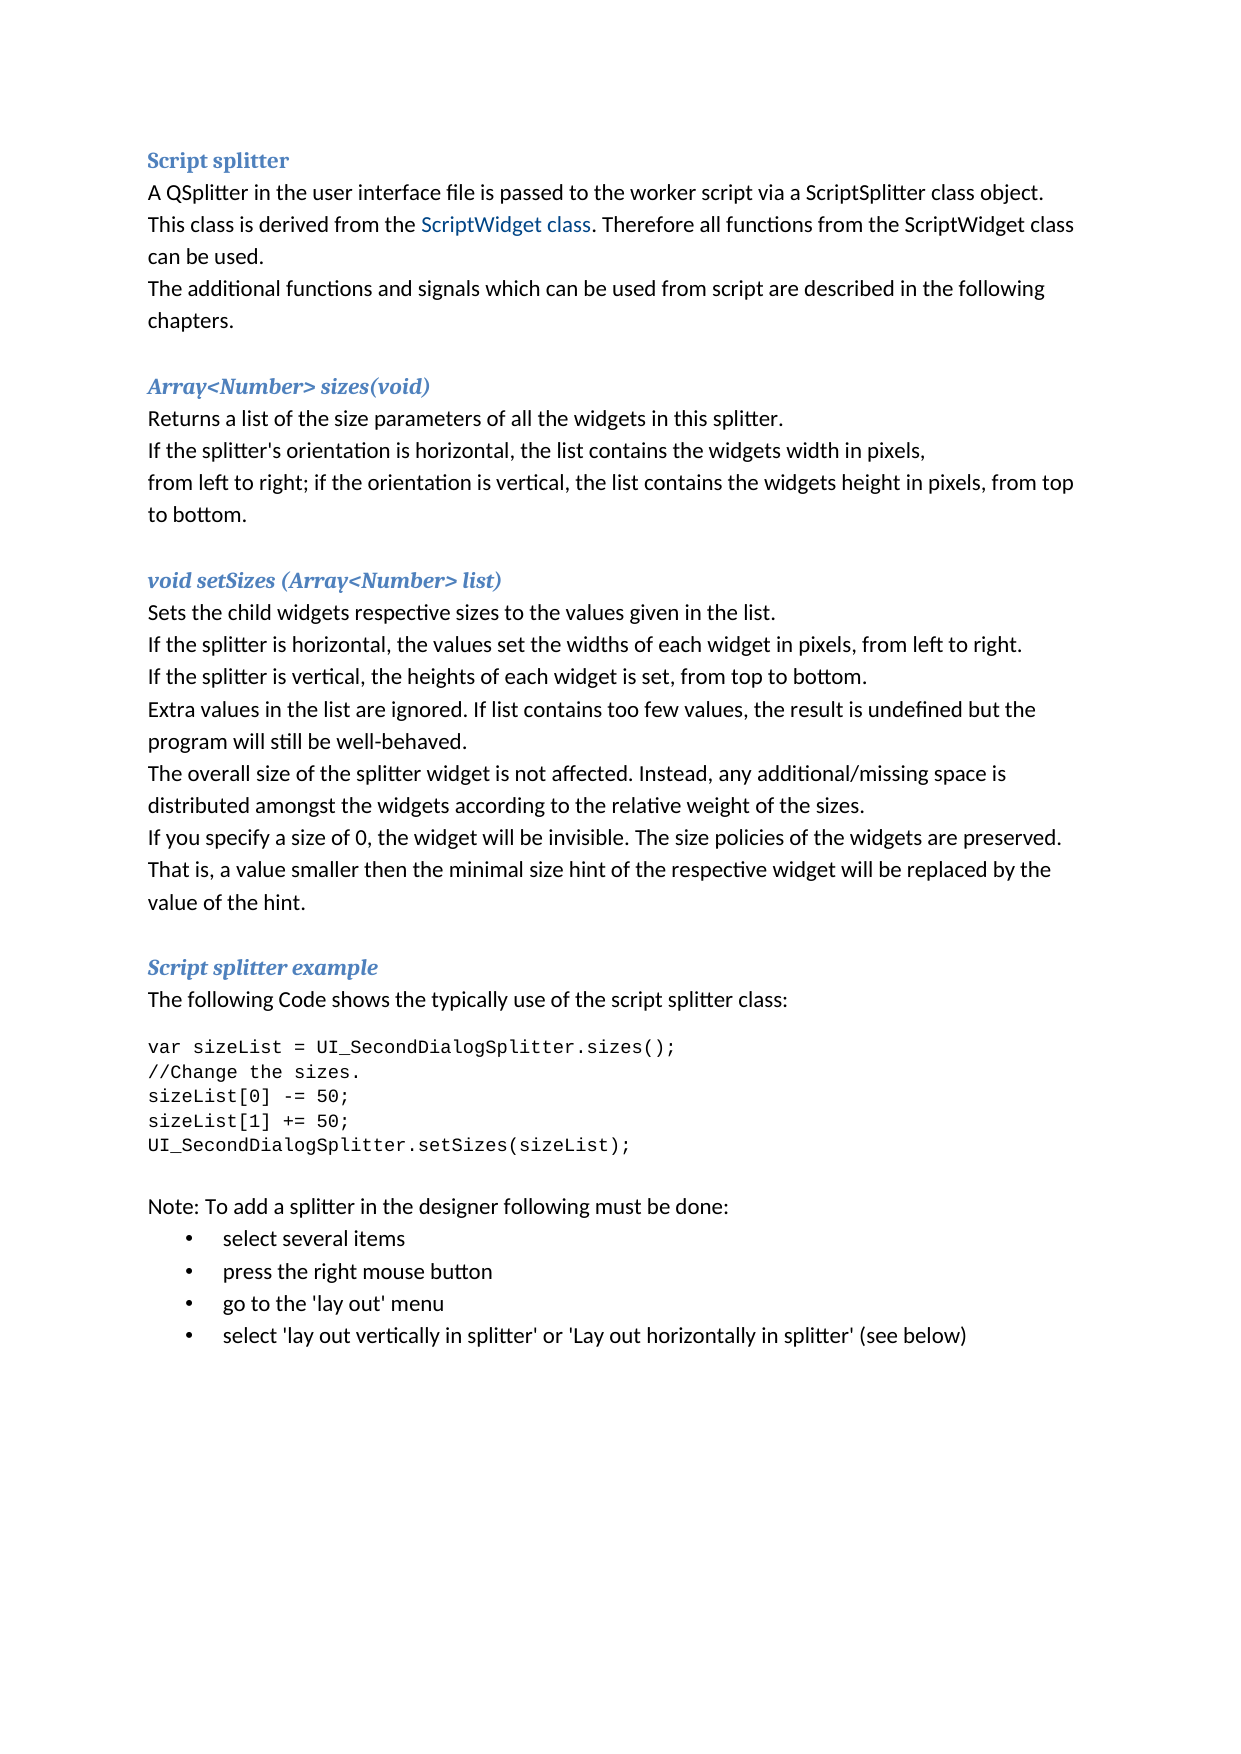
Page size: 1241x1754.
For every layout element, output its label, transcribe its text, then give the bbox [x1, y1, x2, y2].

text If you specify a size of 0, the widget will be invisible. The size policies of the widgets are preserved. [148, 823, 1093, 851]
text If the splitter's orientation is horizontal, the list contains the widgets width in pixels, [148, 436, 1093, 464]
text This class is derived from the ScriptWidget class. Therefore all functions from the ScriptWidget class can be used. [148, 210, 1093, 270]
text //Change the sizes. [148, 1063, 1093, 1084]
text UI_SecondDialogSplitter.setSizes(sizeList); [148, 1136, 1093, 1157]
text That is, a value smaller then the minimal size hint of the respective widget will be replaced by the value of the hint. [148, 856, 1093, 916]
text from left to right; if the orientation is vertical, the list contains the widgets height in pixels, from top to bottom. [148, 468, 1093, 529]
list go to the 'lay out' menu [185, 1289, 1093, 1317]
text If the splitter is horizontal, the values set the widths of each widget in pixels, from left to right. [148, 630, 1093, 658]
text var sizeList = UI_SecondDialogSplitter.sizes(); [148, 1038, 1093, 1059]
subtitle Script splitter [148, 148, 1093, 174]
subtitle Array<Number> sizes(void) [148, 374, 1093, 400]
text Sets the child widgets respective sizes to the values given in the list. [148, 598, 1093, 626]
text sizeList[1] += 50; [148, 1111, 1093, 1133]
text Returns a list of the size parameters of all the widgets in this splitter. [148, 404, 1093, 432]
list press the right mouse button [185, 1257, 1093, 1285]
text The additional functions and signals which can be used from script are described in the following chapters. [148, 274, 1093, 334]
subtitle Script splitter example [148, 955, 1093, 981]
text The overall size of the splitter widget is not affected. Instead, any additional/missing space is distributed amongst the widgets according to the relative weight of the sizes. [148, 759, 1093, 819]
list select several items [185, 1224, 1093, 1253]
subtitle void setSizes (Array<Number> list) [148, 568, 1093, 594]
text A QSplitter in the user interface file is passed to the worker script via a ScriptSplitter class object. [148, 178, 1093, 206]
text If the splitter is vertical, the heights of each widget is set, from top to bottom. [148, 662, 1093, 691]
text Note: To add a splitter in the designer following must be done: [148, 1192, 1093, 1220]
list select 'lay out vertically in splitter' or 'Lay out horizontally in splitter' (see below) [185, 1321, 1093, 1349]
text Extra values in the list are ignored. If list contains too few values, the result is undefined but the program will still be well-behaved. [148, 695, 1093, 755]
text sizeList[0] -= 50; [148, 1087, 1093, 1108]
text The following Code shows the typically use of the script splitter class: [148, 985, 1093, 1013]
